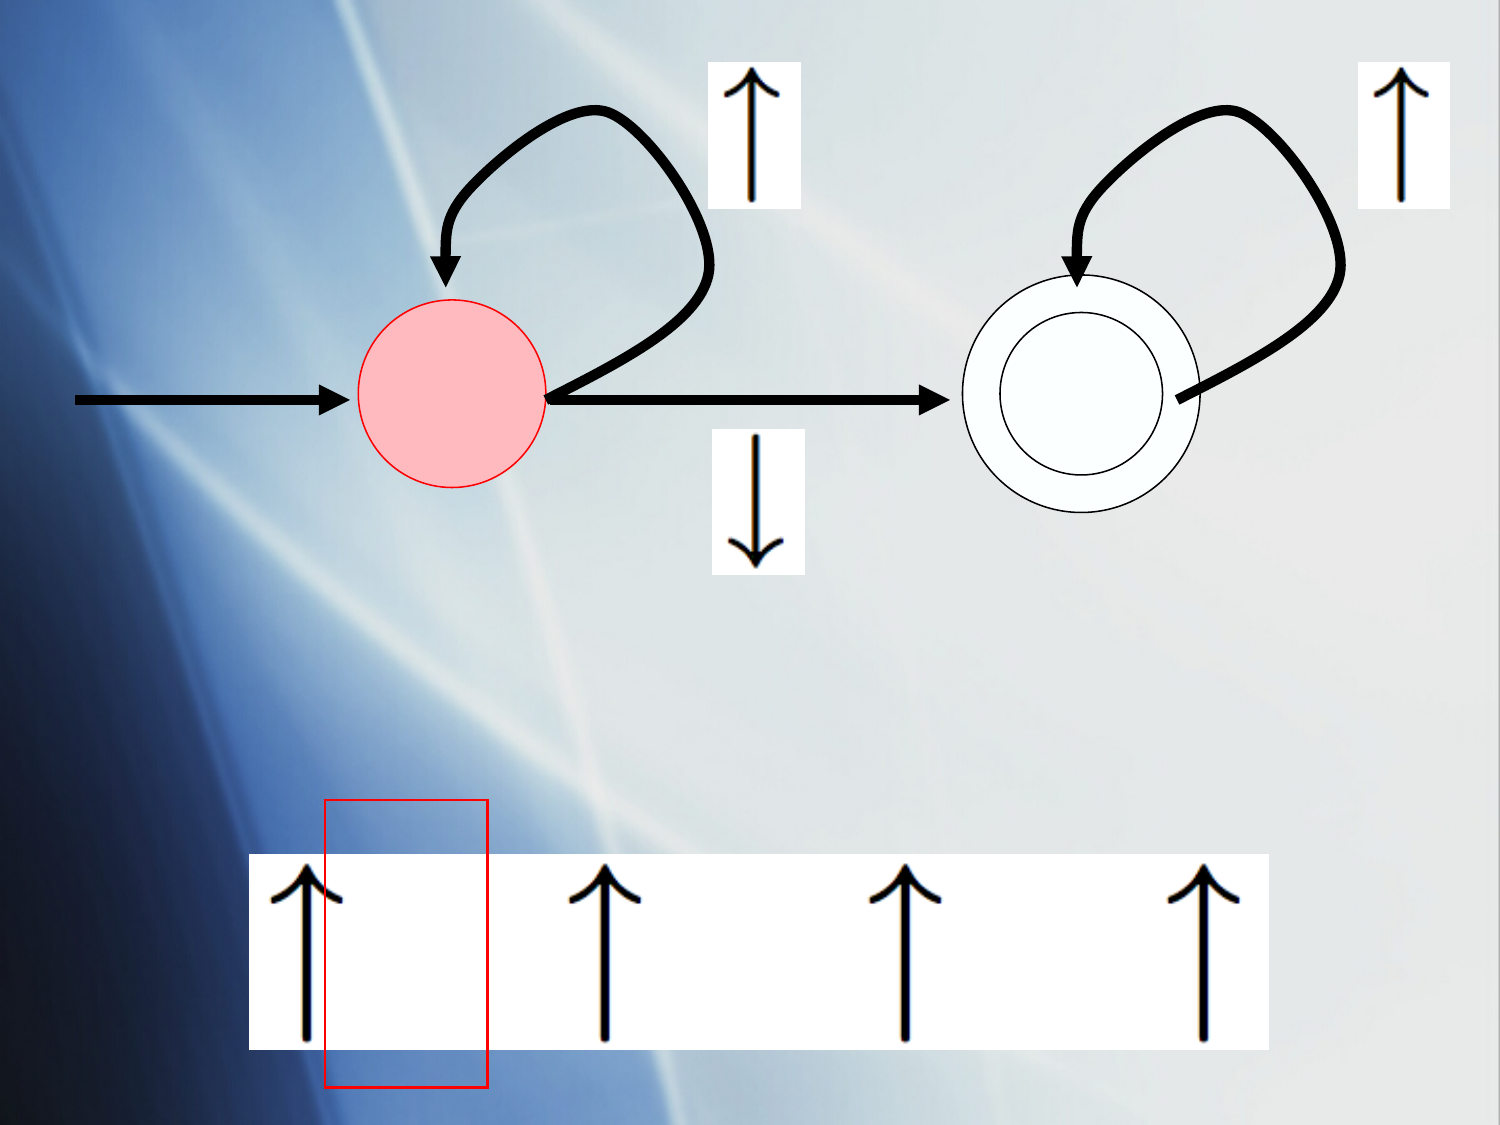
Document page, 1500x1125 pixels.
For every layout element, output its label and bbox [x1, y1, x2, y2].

text_box [962, 275, 1201, 513]
text_box [358, 299, 546, 488]
picture [0, 0, 1500, 1125]
